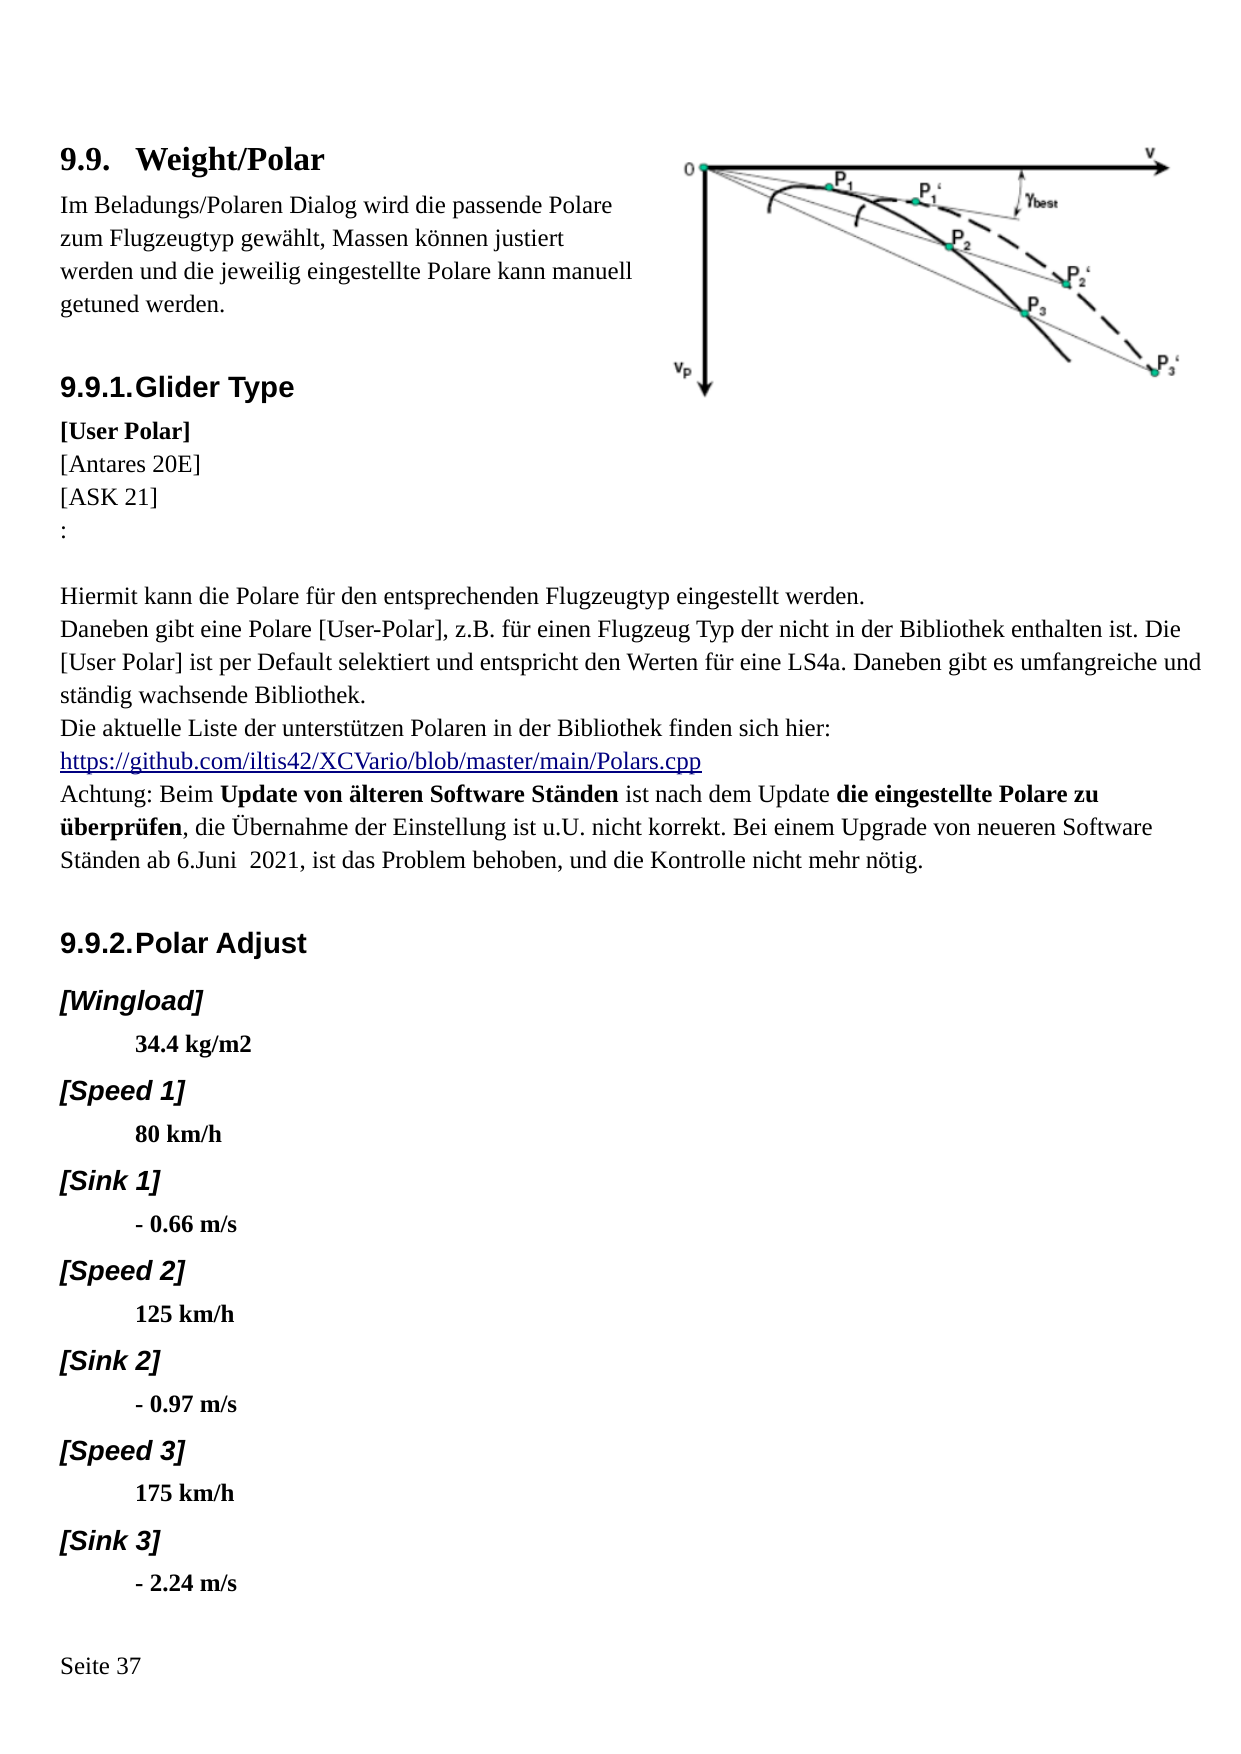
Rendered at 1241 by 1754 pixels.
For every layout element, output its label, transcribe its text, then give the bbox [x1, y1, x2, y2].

text Im Beladungs/Polaren Dialog wird die passende Polare zum Flugzeugtyp gewählt, Massen können justiert werden und die jeweilig eingestellte Polare kann manuell getuned werden. [60, 190, 667, 318]
picture [667, 139, 1199, 405]
text 34.4 kg/m2 [60, 1029, 1207, 1058]
text Daneben gibt eine Polare [User-Polar], z.B. für einen Flugzeug Typ der nicht in der Bibliothek enthalten ist. Die [60, 614, 1207, 643]
subtitle [1199, 370, 1207, 403]
subtitle Polar Adjust [60, 926, 1207, 960]
subtitle Weight/Polar [60, 139, 667, 178]
text Hiermit kann die Polare für den entsprechenden Flugzeugtyp eingestellt werden. [60, 581, 1207, 610]
text [User Polar] [60, 416, 1207, 445]
subtitle Glider Type [60, 370, 667, 403]
subtitle [Wingload] [60, 985, 1207, 1017]
text [ASK 21] [60, 482, 1207, 511]
text : [60, 515, 1207, 544]
subtitle [Sink 3] [60, 1524, 1207, 1556]
text Die aktuelle Liste der unterstützen Polaren in der Bibliothek finden sich hier: https://github.com/iltis42/XCVario/blob/master/main/Polars.cpp [60, 713, 1207, 775]
subtitle [1199, 139, 1207, 178]
text 125 km/h [60, 1299, 1207, 1327]
text Achtung: Beim Update von älteren Software Ständen ist nach dem Update die eingestellte Polare zu überprüfen, die Übernahme der Einstellung ist u.U. nicht korrekt. Bei einem Upgrade von neueren Software Ständen ab 6.Juni 2021, ist das Problem behoben, und die Kontrolle nicht mehr nötig. [60, 779, 1207, 874]
text [Antares 20E] [60, 449, 1207, 478]
text - 0.97 m/s [60, 1389, 1207, 1417]
subtitle [Speed 1] [60, 1074, 1207, 1106]
text - 0.66 m/s [60, 1209, 1207, 1238]
subtitle [Speed 2] [60, 1254, 1207, 1286]
subtitle [Speed 3] [60, 1434, 1207, 1466]
text [User Polar] ist per Default selektiert und entspricht den Werten für eine LS4a. Daneben gibt es umfangreiche und ständig wachsende Bibliothek. [60, 647, 1207, 709]
subtitle [Sink 1] [60, 1164, 1207, 1196]
text 80 km/h [60, 1119, 1207, 1148]
subtitle [Sink 2] [60, 1344, 1207, 1376]
text - 2.24 m/s [60, 1568, 1207, 1597]
text 175 km/h [60, 1478, 1207, 1507]
